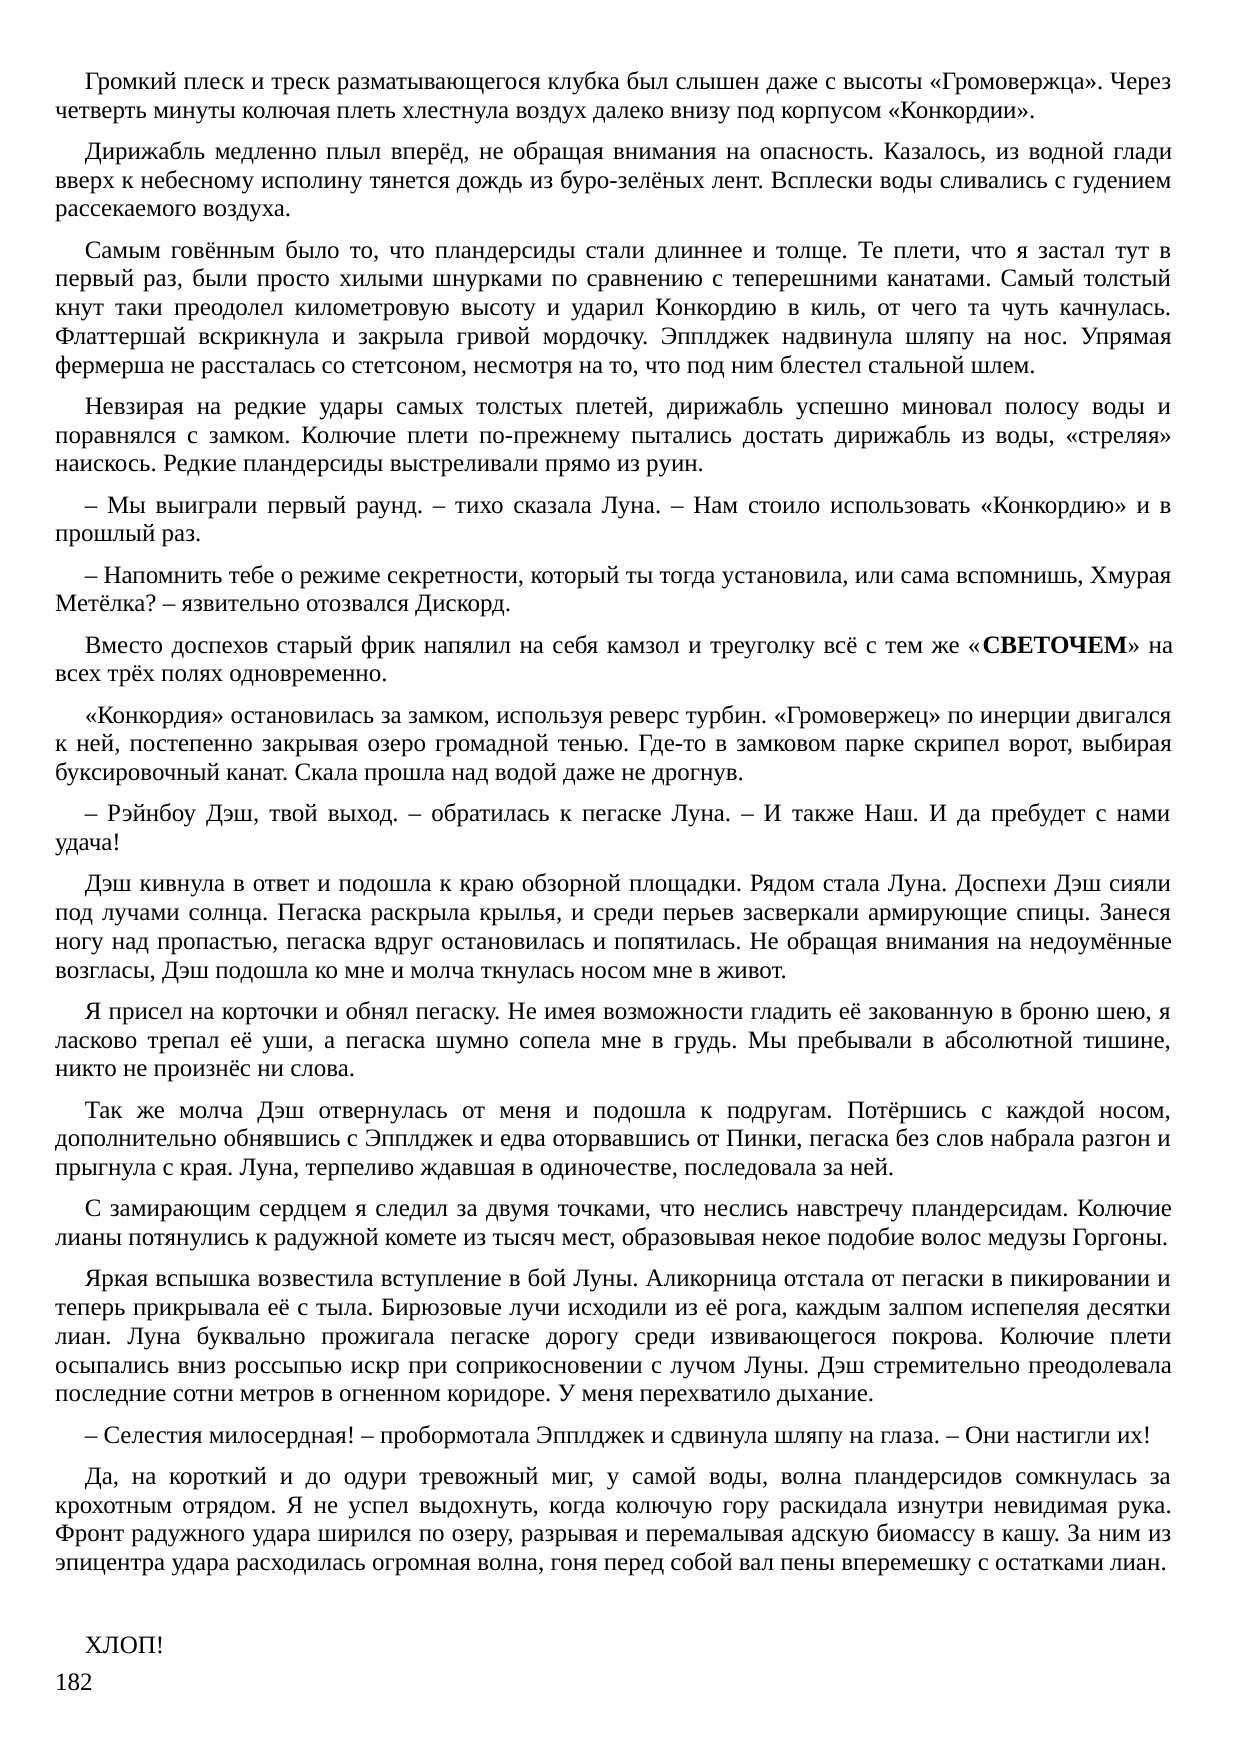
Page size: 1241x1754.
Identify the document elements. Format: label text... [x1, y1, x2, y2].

text Да, на короткий и до одури тревожный миг, у самой воды, волна пландерсидов сомкнулась за крохотным отрядом. Я не успел выдохнуть, когда колючую гору раскидала изнутри невидимая рука. Фронт радужного удара ширился по озеру, разрывая и перемалывая адскую биомассу в кашу. За ним из эпицентра удара расходилась огромная волна, гоня перед собой вал пены вперемешку с остатками лиан. [55, 1461, 1173, 1576]
text Яркая вспышка возвестила вступление в бой Луны. Аликорница отстала от пегаски в пикировании и теперь прикрывала её с тыла. Бирюзовые лучи исходили из её рога, каждым залпом испепеляя десятки лиан. Луна буквально прожигала пегаске дорогу среди извивающегося покрова. Колючие плети осыпались вниз россыпью искр при соприкосновении с лучом Луны. Дэш стремительно преодолевала последние сотни метров в огненном коридоре. У меня перехватило дыхание. [55, 1263, 1173, 1407]
text Самым говённым было то, что пландерсиды стали длиннее и толще. Те плети, что я застал тут в первый раз, были просто хилыми шнурками по сравнению с теперешними канатами. Самый толстый кнут таки преодолел километровую высоту и ударил Конкордию в киль, от чего та чуть качнулась. Флаттершай вскрикнула и закрыла гривой мордочку. Эпплджек надвинула шляпу на нос. Упрямая фермерша не рассталась со стетсоном, несмотря на то, что под ним блестел стальной шлем. [55, 235, 1173, 378]
text Громкий плеск и треск разматывающегося клубка был слышен даже с высоты «Громовержца». Через четверть минуты колючая плеть хлестнула воздух далеко внизу под корпусом «Конкордии». [55, 66, 1173, 123]
text Невзирая на редкие удары самых толстых плетей, дирижабль успешно миновал полосу воды и поравнялся с замком. Колючие плети по-прежнему пытались достать дирижабль из воды, «стреляя» наискось. Редкие пландерсиды выстреливали прямо из руин. [55, 391, 1173, 477]
text ХЛОП! [55, 1630, 1173, 1658]
text – Селестия милосердная! – пробормотала Эпплджек и сдвинула шляпу на глаза. – Они настигли их! [55, 1420, 1173, 1448]
text Я присел на корточки и обнял пегаску. Не имея возможности гладить её закованную в броню шею, я ласково трепал её уши, а пегаска шумно сопела мне в грудь. Мы пребывали в абсолютной тишине, никто не произнёс ни слова. [55, 996, 1173, 1082]
text – Мы выиграли первый раунд. – тихо сказала Луна. – Нам стоило использовать «Конкордию» и в прошлый раз. [55, 490, 1173, 547]
text Вместо доспехов старый фрик напялил на себя камзол и треуголку всё с тем же «СВЕТОЧЕМ» на всех трёх полях одновременно. [55, 630, 1173, 687]
text «Конкордия» остановилась за замком, используя реверс турбин. «Громовержец» по инерции двигался к ней, постепенно закрывая озеро громадной тенью. Где-то в замковом парке скрипел ворот, выбирая буксировочный канат. Скала прошла над водой даже не дрогнув. [55, 700, 1173, 786]
text Так же молча Дэш отвернулась от меня и подошла к подругам. Потёршись с каждой носом, дополнительно обнявшись с Эпплджек и едва оторвавшись от Пинки, пегаска без слов набрала разгон и прыгнула с края. Луна, терпеливо ждавшая в одиночестве, последовала за ней. [55, 1095, 1173, 1181]
text – Напомнить тебе о режиме секретности, который ты тогда установила, или сама вспомнишь, Хмурая Метёлка? – язвительно отозвался Дискорд. [55, 560, 1173, 617]
text С замирающим сердцем я следил за двумя точками, что неслись навстречу пландерсидам. Колючие лианы потянулись к радужной комете из тысяч мест, образовывая некое подобие волос медузы Горгоны. [55, 1193, 1173, 1251]
text Дэш кивнула в ответ и подошла к краю обзорной площадки. Рядом стала Луна. Доспехи Дэш сияли под лучами солнца. Пегаска раскрыла крылья, и среди перьев засверкали армирующие спицы. Занеся ногу над пропастью, пегаска вдруг остановилась и попятилась. Не обращая внимания на недоумённые возгласы, Дэш подошла ко мне и молча ткнулась носом мне в живот. [55, 868, 1173, 983]
text – Рэйнбоу Дэш, твой выход. – обратилась к пегаске Луна. – И также Наш. И да пребудет с нами удача! [55, 798, 1173, 856]
text Дирижабль медленно плыл вперёд, не обращая внимания на опасность. Казалось, из водной глади вверх к небесному исполину тянется дождь из буро-зелёных лент. Всплески воды сливались с гудением рассекаемого воздуха. [55, 136, 1173, 222]
